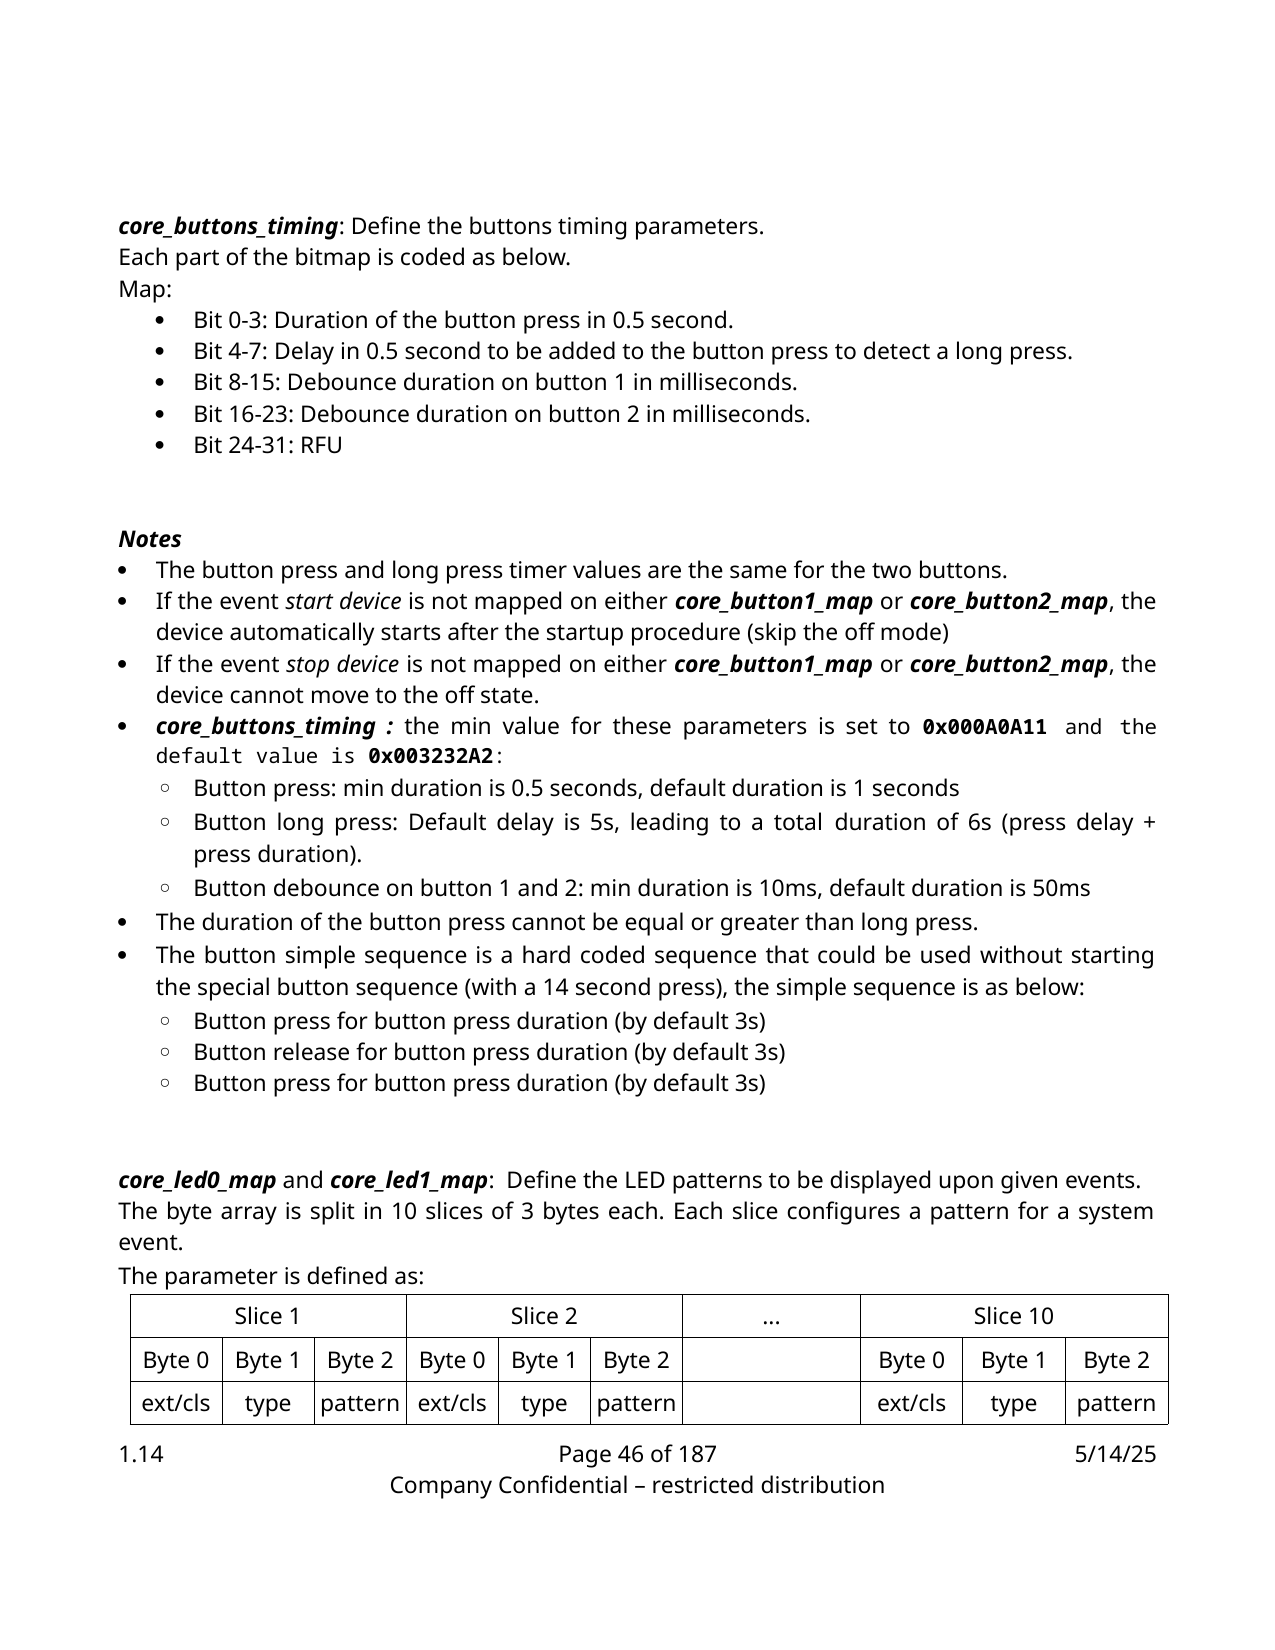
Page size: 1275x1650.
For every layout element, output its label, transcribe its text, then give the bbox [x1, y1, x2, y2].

text Each part of the bitmap is coded as below. [118, 241, 1157, 272]
list The button simple sequence is a hard coded sequence that could be used without starting the special button sequence (with a 14 second press), the simple sequence is as below: [118, 939, 1157, 1002]
list Bit 16-23: Debounce duration on button 2 in milliseconds. [156, 397, 1157, 429]
table_cell [683, 1338, 860, 1381]
text Map: [118, 272, 1157, 304]
list Button long press: Default delay is 5s, leading to a total duration of 6s (press delay + press duration). [156, 806, 1157, 869]
list The button press and long press timer values are the same for the two buttons. [118, 554, 1157, 585]
text core_led0_map and core_led1_map: Define the LED patterns to be displayed upon given events. [118, 1164, 1157, 1195]
table_cell type [963, 1382, 1065, 1424]
table_header Slice 10 [861, 1295, 1168, 1337]
text The parameter is defined as: [118, 1260, 1157, 1291]
table_header ... [683, 1295, 860, 1337]
table_cell Byte 0 [407, 1338, 498, 1381]
text Notes [118, 522, 1157, 554]
table_cell Byte 1 [499, 1338, 590, 1381]
table_header Slice 1 [131, 1295, 406, 1337]
table_cell Byte 1 [963, 1338, 1065, 1381]
list If the event stop device is not mapped on either core_button1_map or core_button2_map, the device cannot move to the off state. [118, 647, 1157, 710]
table_cell pattern [591, 1382, 682, 1424]
table_cell Byte 2 [1066, 1338, 1168, 1381]
list Bit 4-7: Delay in 0.5 second to be added to the button press to detect a long press. [156, 335, 1157, 366]
list Bit 24-31: RFU [156, 429, 1157, 460]
table_cell type [499, 1382, 590, 1424]
table_cell ext/cls [131, 1382, 222, 1424]
table_cell Byte 0 [861, 1338, 962, 1381]
list Bit 0-3: Duration of the button press in 0.5 second. [156, 304, 1157, 335]
list core_buttons_timing : the min value for these parameters is set to 0x000A0A11 and the default value is 0x003232A2: [118, 710, 1157, 770]
list If the event start device is not mapped on either core_button1_map or core_button2_map, the device automatically starts after the startup procedure (skip the off mode) [118, 585, 1157, 647]
table_cell Byte 0 [131, 1338, 222, 1381]
table_cell Byte 1 [223, 1338, 314, 1381]
table_cell pattern [315, 1382, 406, 1424]
list Button release for button press duration (by default 3s) [156, 1036, 1157, 1067]
list Bit 8-15: Debounce duration on button 1 in milliseconds. [156, 366, 1157, 397]
list Button debounce on button 1 and 2: min duration is 10ms, default duration is 50ms [156, 872, 1157, 903]
table_cell [683, 1382, 860, 1424]
table_cell Byte 2 [591, 1338, 682, 1381]
list The duration of the button press cannot be equal or greater than long press. [118, 906, 1157, 937]
table_cell Byte 2 [315, 1338, 406, 1381]
table_cell type [223, 1382, 314, 1424]
list Button press for button press duration (by default 3s) [156, 1067, 1157, 1098]
list Button press for button press duration (by default 3s) [156, 1005, 1157, 1036]
table_cell pattern [1066, 1382, 1168, 1424]
table_cell ext/cls [407, 1382, 498, 1424]
text core_buttons_timing: Define the buttons timing parameters. [118, 210, 1157, 241]
list Button press: min duration is 0.5 seconds, default duration is 1 seconds [156, 772, 1157, 804]
table_header Slice 2 [407, 1295, 682, 1337]
table_cell ext/cls [861, 1382, 962, 1424]
text The byte array is split in 10 slices of 3 bytes each. Each slice configures a pattern for a system event. [118, 1195, 1157, 1257]
